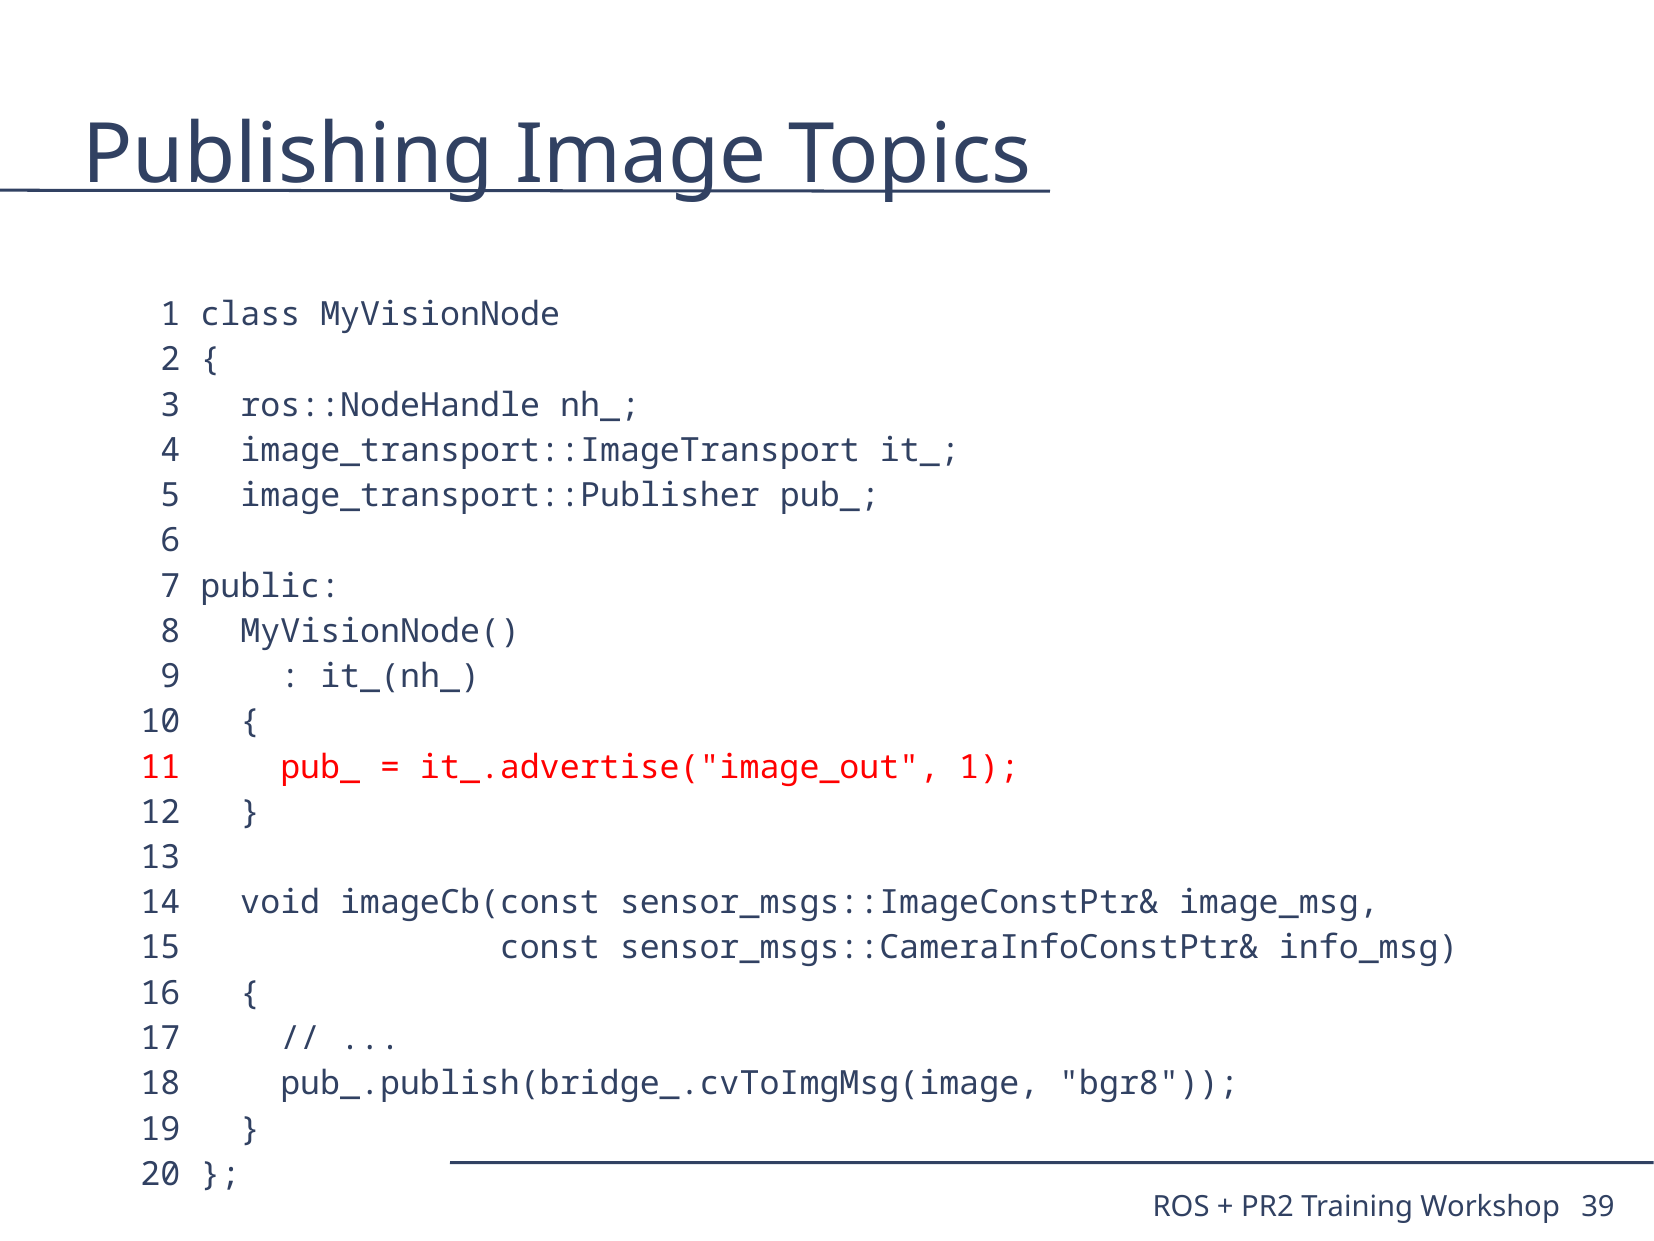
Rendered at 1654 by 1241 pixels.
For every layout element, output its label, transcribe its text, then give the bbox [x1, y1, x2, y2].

list 1 class MyVisionNode 2 { 3 ros::NodeHandle nh_; 4 image_transport::ImageTransport it_; 5 image_transport::Publisher pub_; 6 7 public: 8 MyVisionNode() 9 : it_(nh_) 10 { 11 pub_ = it_.advertise("image_out", 1); 12 } 13 14 void imageCb(const sensor_msgs::ImageConstPtr& image_msg, 15 const sensor_msgs::CameraInfoConstPtr& info_msg) 16 { 17 // ... 18 pub_.publish(bridge_.cvToImgMsg(image, "bgr8")); 19 } 20 }; [82, 290, 1571, 1109]
title Publishing Image Topics [82, 75, 1571, 226]
